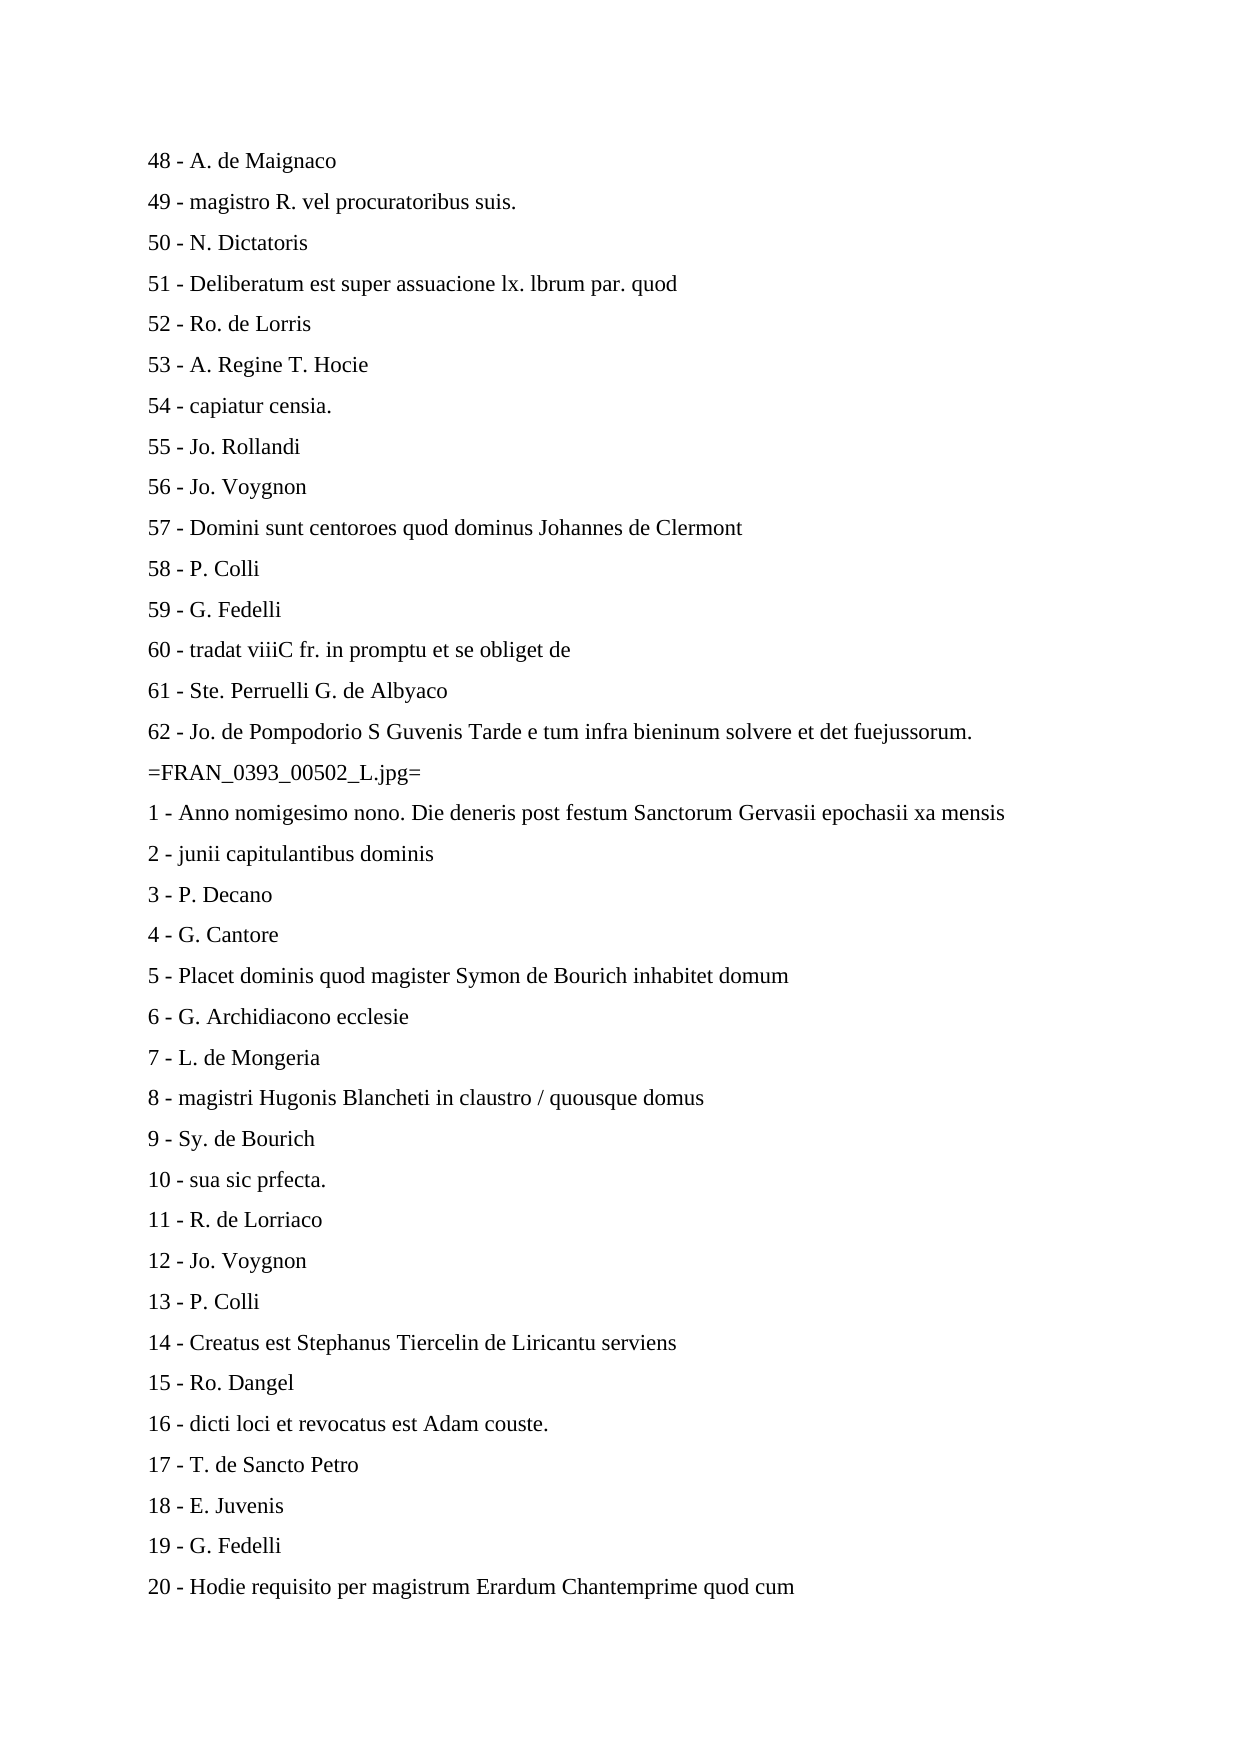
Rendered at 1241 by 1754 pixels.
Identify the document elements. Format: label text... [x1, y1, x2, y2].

text 9 - Sy. de Bourich [148, 1125, 1093, 1151]
text 50 - N. Dictatoris [148, 229, 1093, 255]
text 58 - P. Colli [148, 555, 1093, 581]
text 48 - A. de Maignaco [148, 148, 1093, 174]
text 12 - Jo. Voygnon [148, 1247, 1093, 1274]
text 7 - L. de Mongeria [148, 1044, 1093, 1070]
text 2 - junii capitulantibus dominis [148, 840, 1093, 866]
text 18 - E. Juvenis [148, 1492, 1093, 1518]
text 20 - Hodie requisito per magistrum Erardum Chantemprime quod cum [148, 1573, 1093, 1599]
text =FRAN_0393_00502_L.jpg= [148, 758, 1093, 785]
text 61 - Ste. Perruelli G. de Albyaco [148, 677, 1093, 703]
text 19 - G. Fedelli [148, 1532, 1093, 1559]
text 1 - Anno nomigesimo nono. Die deneris post festum Sanctorum Gervasii epochasii xa mensis [148, 799, 1093, 826]
text 57 - Domini sunt centoroes quod dominus Johannes de Clermont [148, 514, 1093, 541]
text 8 - magistri Hugonis Blancheti in claustro / quousque domus [148, 1084, 1093, 1111]
text 53 - A. Regine T. Hocie [148, 351, 1093, 378]
text 59 - G. Fedelli [148, 596, 1093, 622]
text 13 - P. Colli [148, 1288, 1093, 1314]
text 10 - sua sic prfecta. [148, 1166, 1093, 1192]
text 60 - tradat viiiC fr. in promptu et se obliget de [148, 636, 1093, 663]
text 11 - R. de Lorriaco [148, 1207, 1093, 1233]
text 49 - magistro R. vel procuratoribus suis. [148, 188, 1093, 215]
text 55 - Jo. Rollandi [148, 433, 1093, 459]
text 6 - G. Archidiacono ecclesie [148, 1003, 1093, 1029]
text 52 - Ro. de Lorris [148, 311, 1093, 337]
text 14 - Creatus est Stephanus Tiercelin de Liricantu serviens [148, 1329, 1093, 1355]
text 5 - Placet dominis quod magister Symon de Bourich inhabitet domum [148, 962, 1093, 988]
text 62 - Jo. de Pompodorio S Guvenis Tarde e tum infra bieninum solvere et det fuejussorum. [148, 718, 1093, 744]
text 3 - P. Decano [148, 881, 1093, 907]
text 51 - Deliberatum est super assuacione lx. lbrum par. quod [148, 270, 1093, 296]
text 56 - Jo. Voygnon [148, 473, 1093, 500]
text 4 - G. Cantore [148, 921, 1093, 948]
text 54 - capiatur censia. [148, 392, 1093, 418]
text 15 - Ro. Dangel [148, 1369, 1093, 1396]
text 17 - T. de Sancto Petro [148, 1451, 1093, 1477]
text 16 - dicti loci et revocatus est Adam couste. [148, 1410, 1093, 1437]
